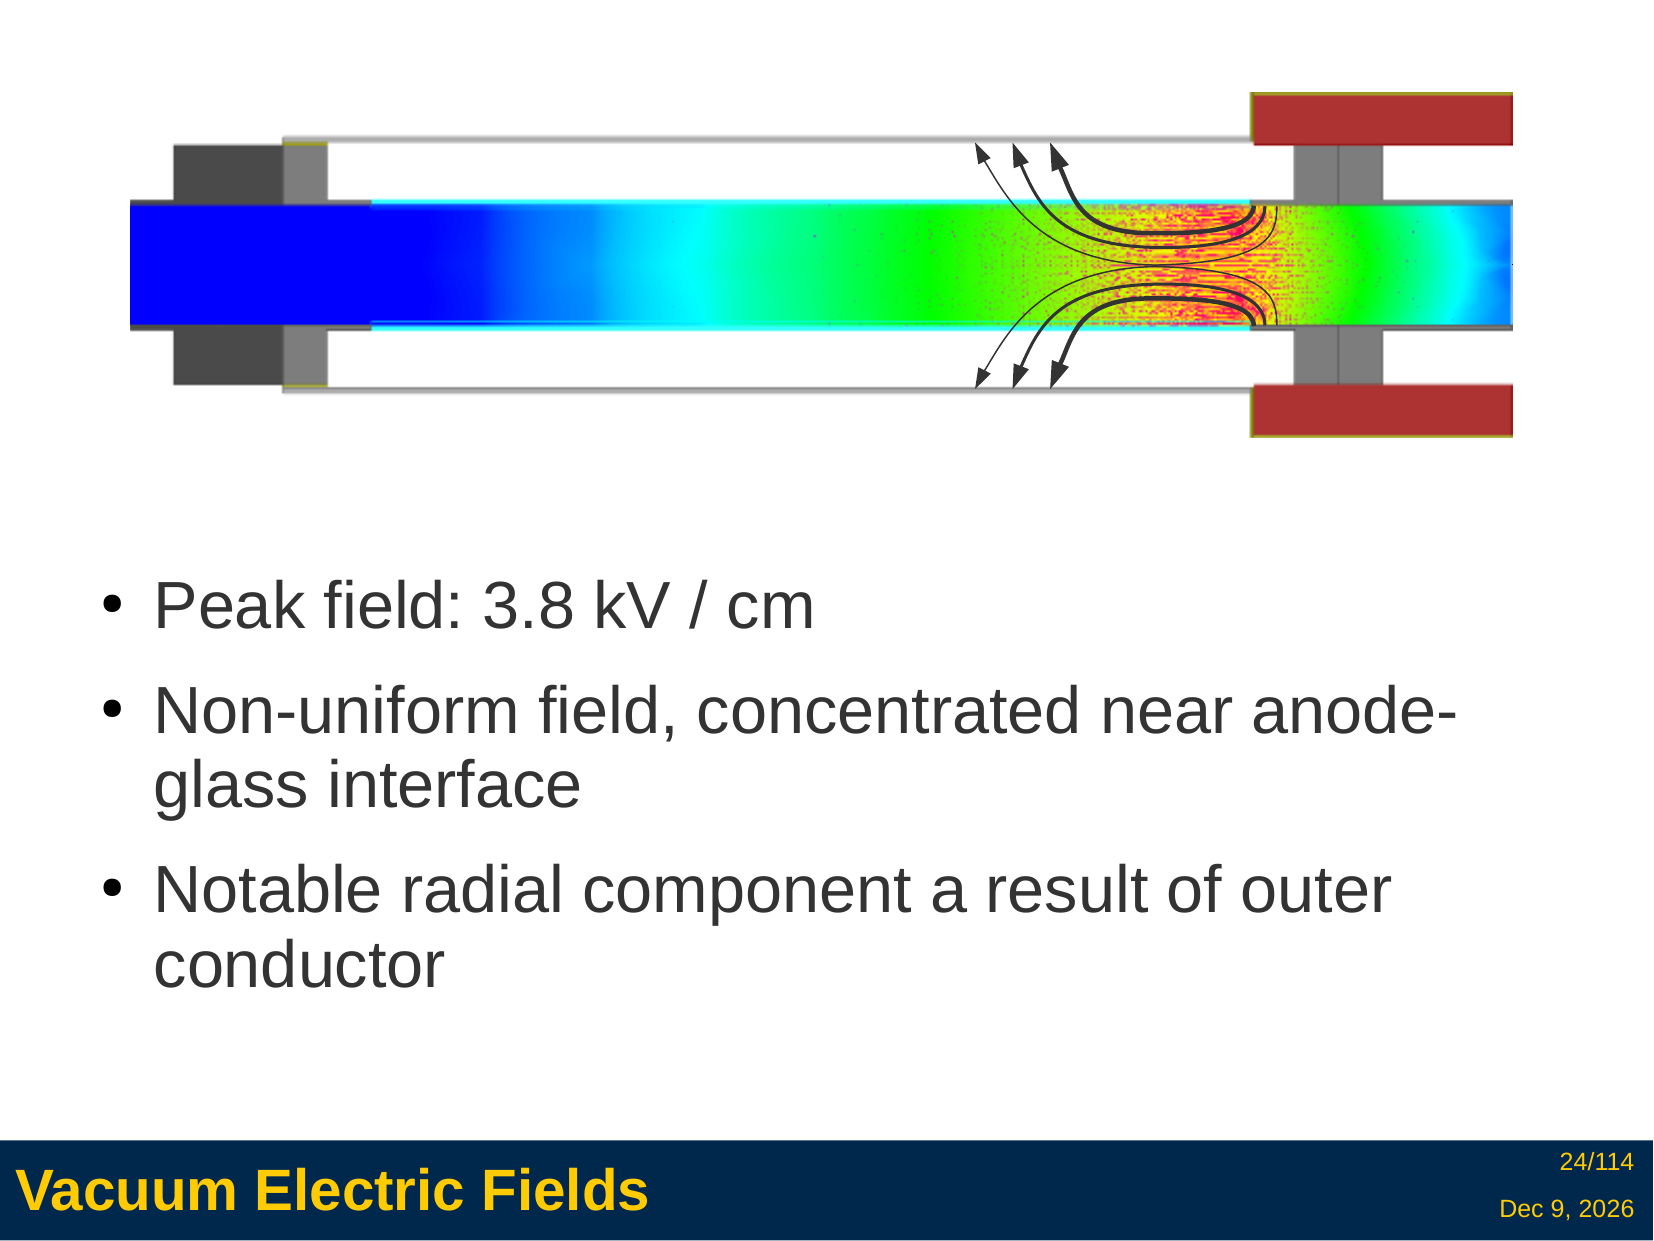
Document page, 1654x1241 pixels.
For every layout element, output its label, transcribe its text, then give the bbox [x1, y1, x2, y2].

list Peak field: 3.8 kV / cm Non-uniform field, concentrated near anode-glass interface Notable radial component a result of outer conductor [82, 480, 1571, 1090]
picture [130, 92, 1513, 438]
title Vacuum Electric Fields [14, 1140, 1380, 1241]
